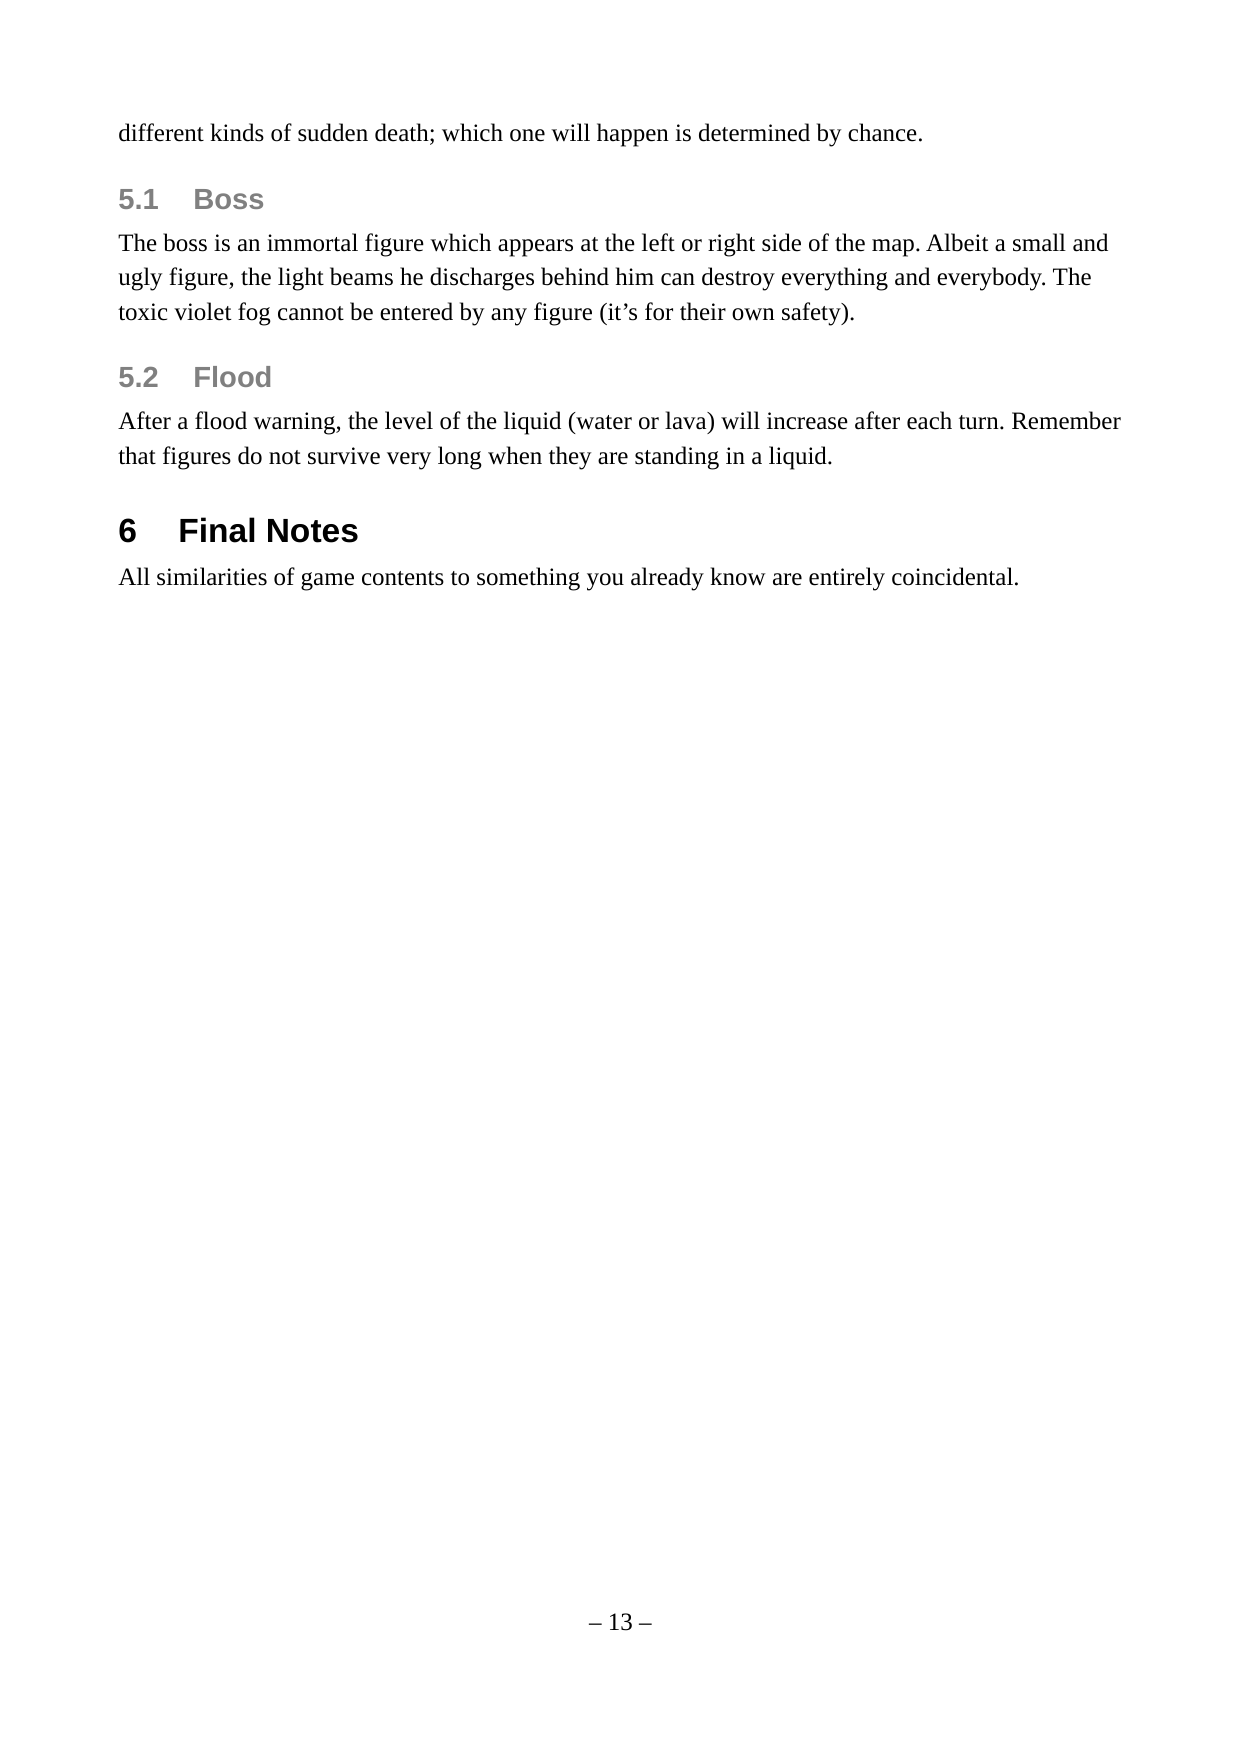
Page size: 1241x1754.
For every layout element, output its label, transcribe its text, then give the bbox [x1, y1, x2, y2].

subtitle Boss [118, 182, 1122, 215]
text different kinds of sudden death; which one will happen is determined by chance. [118, 118, 1122, 147]
subtitle Final Notes [118, 511, 1122, 549]
text The boss is an immortal figure which appears at the left or right side of the map. Albeit a small and ugly figure, the light beams he discharges behind him can destroy everything and everybody. The toxic violet fog cannot be entered by any figure (it’s for their own safety). [118, 228, 1122, 326]
subtitle Flood [118, 360, 1122, 394]
text After a flood warning, the level of the liquid (water or lava) will increase after each turn. Remember that figures do not survive very long when they are standing in a liquid. [118, 406, 1122, 470]
text All similarities of game contents to something you already know are entirely coincidental. [118, 562, 1122, 591]
